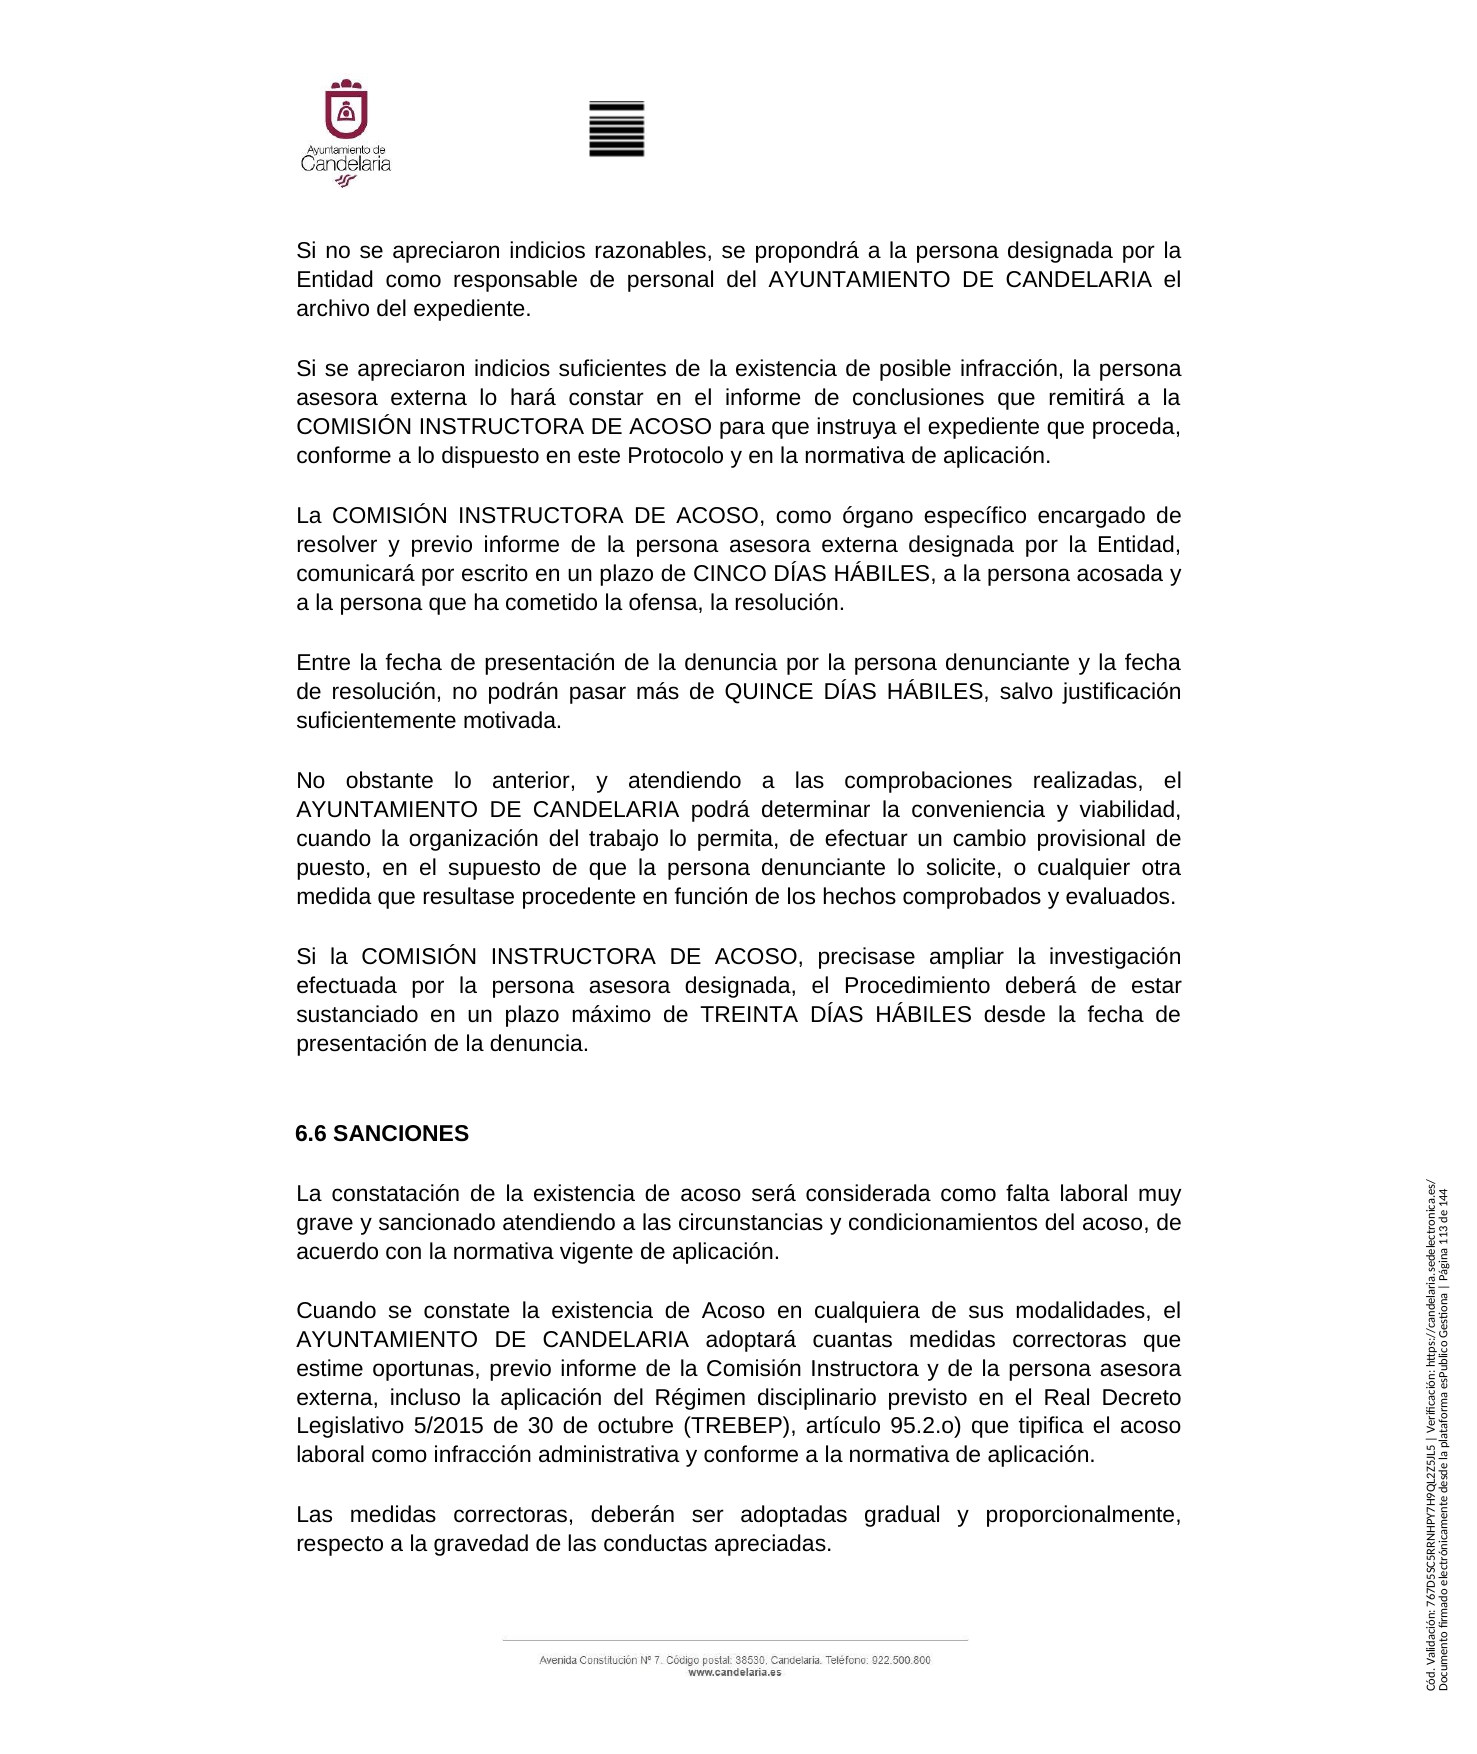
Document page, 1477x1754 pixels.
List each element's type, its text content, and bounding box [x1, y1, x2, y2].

text Si la COMISIÓN INSTRUCTORA DE ACOSO, precisase ampliar la investigación efectuada por la persona asesora designada, el Procedimiento deberá de estar sustanciado en un plazo máximo de TREINTA DÍAS HÁBILES desde la fecha de presentación de la denuncia. [296, 943, 1182, 1056]
text Las medidas correctoras, deberán ser adoptadas gradual y proporcionalmente, respecto a la gravedad de las conductas apreciadas. [296, 1501, 1182, 1557]
text La COMISIÓN INSTRUCTORA DE ACOSO, como órgano específico encargado de resolver y previo informe de la persona asesora externa designada por la Entidad, comunicará por escrito en un plazo de CINCO DÍAS HÁBILES, a la persona acosada y a la persona que ha cometido la ofensa, la resolución. [296, 502, 1182, 615]
text Cuando se constate la existencia de Acoso en cualquiera de sus modalidades, el AYUNTAMIENTO DE CANDELARIA adoptará cuantas medidas correctoras que estime oportunas, previo informe de la Comisión Instructora y de la persona asesora externa, incluso la aplicación del Régimen disciplinario previsto en el Real Decreto Legislativo 5/2015 de 30 de octubre (TREBEP), artículo 95.2.o) que tipifica el acoso laboral como infracción administrativa y conforme a la normativa de aplicación. [296, 1297, 1182, 1468]
text Si se apreciaron indicios suficientes de la existencia de posible infracción, la persona asesora externa lo hará constar en el informe de conclusiones que remitirá a la COMISIÓN INSTRUCTORA DE ACOSO para que instruya el expediente que proceda, conforme a lo dispuesto en este Protocolo y en la normativa de aplicación. [296, 355, 1182, 468]
text No obstante lo anterior, y atendiendo a las comprobaciones realizadas, el AYUNTAMIENTO DE CANDELARIA podrá determinar la conveniencia y viabilidad, cuando la organización del trabajo lo permita, de efectuar un cambio provisional de puesto, en el supuesto de que la persona denunciante lo solicite, o cualquier otra medida que resultase procedente en función de los hechos comprobados y evaluados. [296, 767, 1182, 909]
text La constatación de la existencia de acoso será considerada como falta laboral muy grave y sancionado atendiendo a las circunstancias y condicionamientos del acoso, de acuerdo con la normativa vigente de aplicación. [296, 1180, 1182, 1264]
subtitle 6.6 SANCIONES [295, 1120, 1182, 1146]
text Entre la fecha de presentación de la denuncia por la persona denunciante y la fecha de resolución, no podrán pasar más de QUINCE DÍAS HÁBILES, salvo justificación suficientemente motivada. [296, 649, 1182, 733]
text Si no se apreciaron indicios razonables, se propondrá a la persona designada por la Entidad como responsable de personal del AYUNTAMIENTO DE CANDELARIA el archivo del expediente. [296, 237, 1182, 321]
